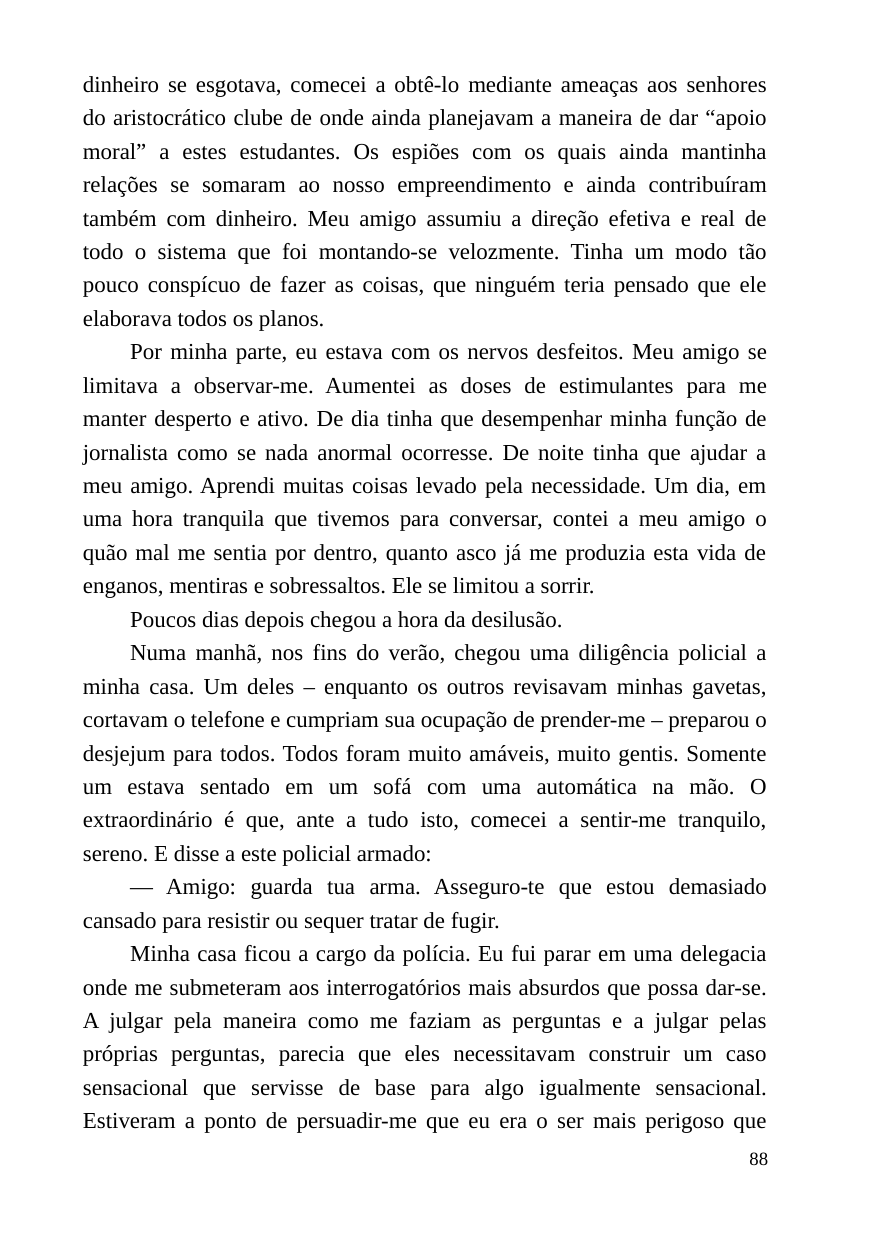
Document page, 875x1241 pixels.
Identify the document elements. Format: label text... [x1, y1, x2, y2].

text Poucos dias depois chegou a hora da desilusão. [83, 606, 768, 632]
text Minha casa ficou a cargo da polícia. Eu fui parar em uma delegacia onde me submeteram aos interrogatórios mais absurdos que possa dar-se. A julgar pela maneira como me faziam as perguntas e a julgar pelas próprias perguntas, parecia que eles necessitavam construir um caso sensacional que servisse de base para algo igualmente sensacional. Estiveram a ponto de persuadir-me que eu era o ser mais perigoso que [83, 940, 768, 1134]
text — Amigo: guarda tua arma. Asseguro-te que estou demasiado cansado para resistir ou sequer tratar de fugir. [83, 873, 768, 933]
text Por minha parte, eu estava com os nervos desfeitos. Meu amigo se limitava a observar-me. Aumentei as doses de estimulantes para me manter desperto e ativo. De dia tinha que desempenhar minha função de jornalista como se nada anormal ocorresse. De noite tinha que ajudar a meu amigo. Aprendi muitas coisas levado pela necessidade. Um dia, em uma hora tranquila que tivemos para conversar, contei a meu amigo o quão mal me sentia por dentro, quanto asco já me produzia esta vida de enganos, mentiras e sobressaltos. Ele se limitou a sorrir. [83, 338, 768, 599]
text Numa manhã, nos fins do verão, chegou uma diligência policial a minha casa. Um deles – enquanto os outros revisavam minhas gavetas, cortavam o telefone e cumpriam sua ocupação de prender-me – preparou o desjejum para todos. Todos foram muito amáveis, muito gentis. Somente um estava sentado em um sofá com uma automática na mão. O extraordinário é que, ante a tudo isto, comecei a sentir-me tranquilo, sereno. E disse a este policial armado: [83, 639, 768, 866]
text dinheiro se esgotava, comecei a obtê-lo mediante ameaças aos senhores do aristocrático clube de onde ainda planejavam a maneira de dar “apoio moral” a estes estudantes. Os espiões com os quais ainda mantinha relações se somaram ao nosso empreendimento e ainda contribuíram também com dinheiro. Meu amigo assumiu a direção efetiva e real de todo o sistema que foi montando-se velozmente. Tinha um modo tão pouco conspícuo de fazer as coisas, que ninguém teria pensado que ele elaborava todos os planos. [83, 71, 768, 331]
